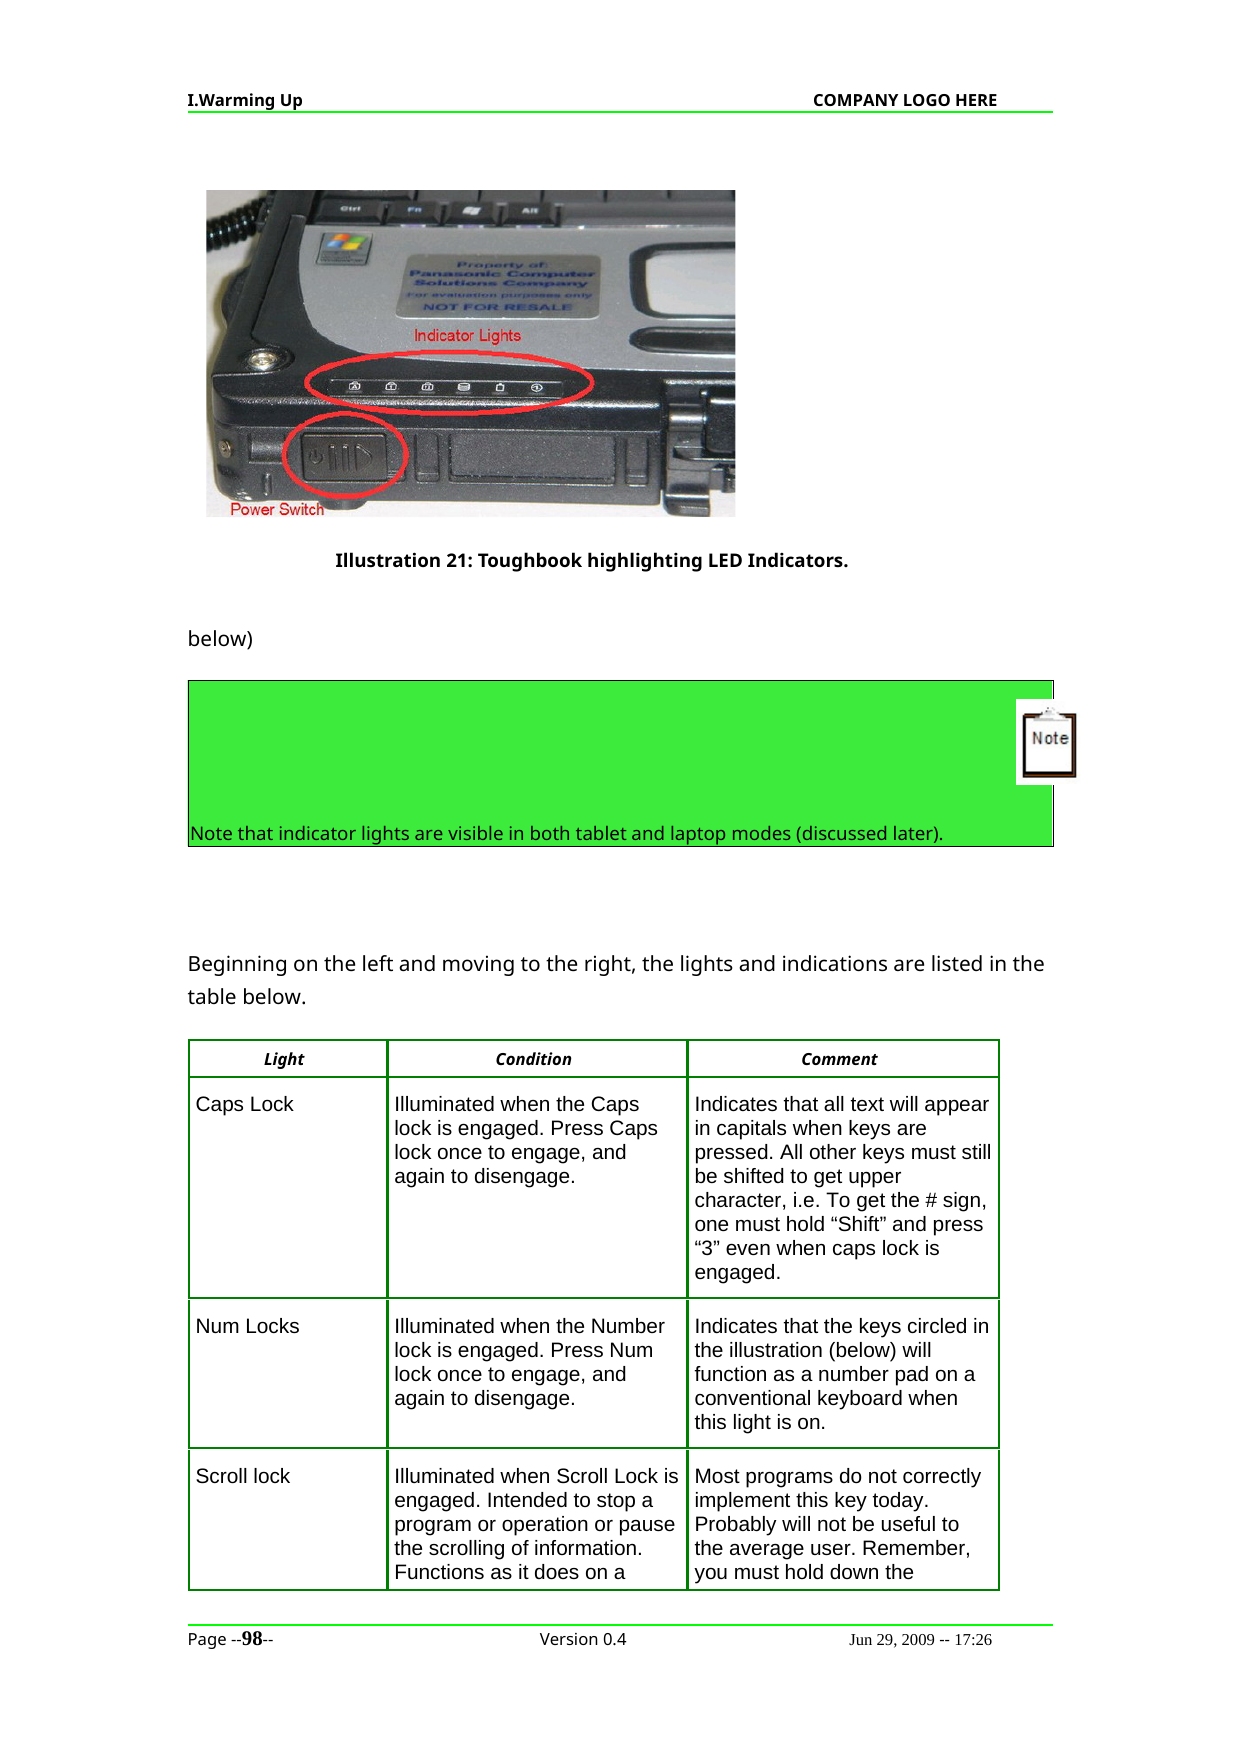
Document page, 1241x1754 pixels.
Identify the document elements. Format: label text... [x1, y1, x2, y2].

picture [1017, 701, 1081, 784]
table_cell Illuminated when the Number lock is engaged. Press Num lock once to engage, and again to disengage. [389, 1300, 686, 1447]
text Note that indicator lights are visible in both tablet and laptop modes (discussed later). [189, 681, 1053, 846]
table_header Light [190, 1041, 386, 1076]
table_cell Illuminated when Scroll Lock is engaged. Intended to stop a program or operation or pause the scrolling of information. Functions as it does on a [389, 1450, 686, 1589]
table_header Comment [689, 1041, 998, 1076]
picture [206, 190, 736, 518]
text Beginning on the left and moving to the right, the lights and indications are listed in the table below. [187, 942, 1053, 1007]
text below) [187, 162, 1053, 649]
table_cell Indicates that the keys circled in the illustration (below) will function as a number pad on a conventional keyboard when this light is on. [689, 1300, 998, 1447]
text Illustration 21: Toughbook highlighting LED Indicators. [189, 547, 994, 573]
table_cell Indicates that all text will appear in capitals when keys are pressed. All other keys must still be shifted to get upper character, i.e. To get the # sign, one must hold “Shift” and press “3” even when caps lock is engaged. [689, 1078, 998, 1297]
table_cell Caps Lock [190, 1078, 386, 1297]
table_cell Num Locks [190, 1300, 386, 1447]
table_cell Illuminated when the Caps lock is engaged. Press Caps lock once to engage, and again to disengage. [389, 1078, 686, 1297]
table_cell Most programs do not correctly implement this key today. Probably will not be useful to the average user. Remember, you must hold down the [689, 1450, 998, 1589]
table_cell Scroll lock [190, 1450, 386, 1589]
table_header Condition [389, 1041, 686, 1076]
